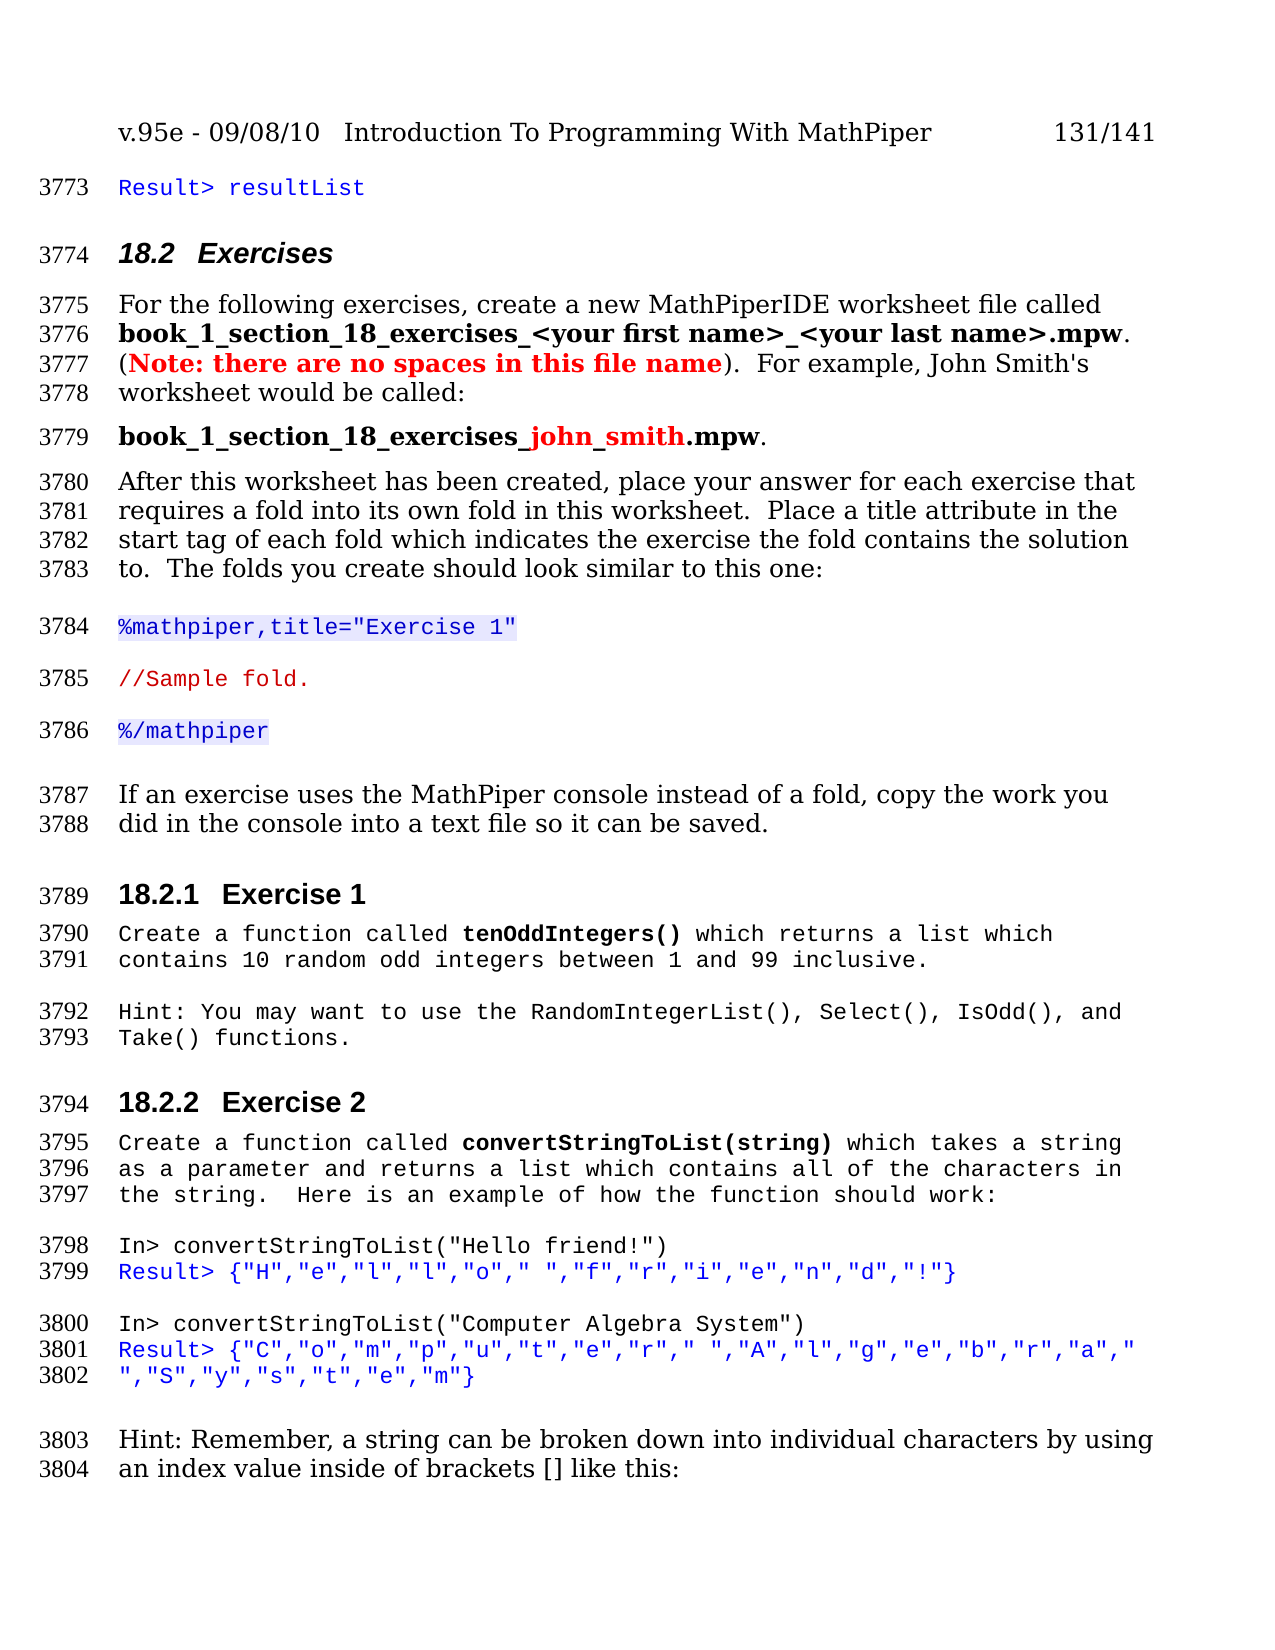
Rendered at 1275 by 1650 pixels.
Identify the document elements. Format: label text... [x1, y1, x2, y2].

text Result> {"C","o","m","p","u","t","e","r"," ","A","l","g","e","b","r","a"," ","S","y","s","t","e","m"} [118, 1338, 1157, 1390]
text Hint: Remember, a string can be broken down into individual characters by using an index value inside of brackets [] like this: [118, 1425, 1157, 1484]
text Hint: You may want to use the RandomIntegerList(), Select(), IsOdd(), and Take() functions. [118, 1001, 1157, 1052]
text In> convertStringToList("Computer Algebra System") [118, 1313, 1157, 1338]
text Create a function called tenOddIntegers() which returns a list which contains 10 random odd integers between 1 and 99 inclusive. [118, 923, 1157, 975]
subtitle Exercise 1 [118, 877, 1157, 911]
text Result> resultList [118, 177, 1157, 203]
text For the following exercises, create a new MathPiperIDE worksheet file called book_1_section_18_exercises_<your first name>_<your last name>.mpw. (Note: there are no spaces in this file name). For example, John Smith's worksheet would be called: [118, 290, 1157, 407]
text If an exercise uses the MathPiper console instead of a fold, copy the work you did in the console into a text file so it can be saved. [118, 780, 1157, 838]
text Create a function called convertStringToList(string) which takes a string as a parameter and returns a list which contains all of the characters in the string. Here is an example of how the function should work: [118, 1131, 1157, 1209]
text %mathpiper,title="Exercise 1" [118, 615, 1157, 641]
text After this worksheet has been created, place your answer for each exercise that requires a fold into its own fold in this worksheet. Place a title attribute in the start tag of each fold which indicates the exercise the fold contains the solution to. The folds you create should look similar to this one: [118, 467, 1157, 583]
text In> convertStringToList("Hello friend!") [118, 1235, 1157, 1261]
text book_1_section_18_exercises_john_smith.mpw. [118, 422, 1157, 452]
text //Sample fold. [118, 667, 1157, 693]
subtitle Exercise 2 [118, 1086, 1157, 1119]
text Result> {"H","e","l","l","o"," ","f","r","i","e","n","d","!"} [118, 1261, 1157, 1287]
text %/mathpiper [118, 719, 1157, 745]
subtitle Exercises [118, 236, 1157, 269]
